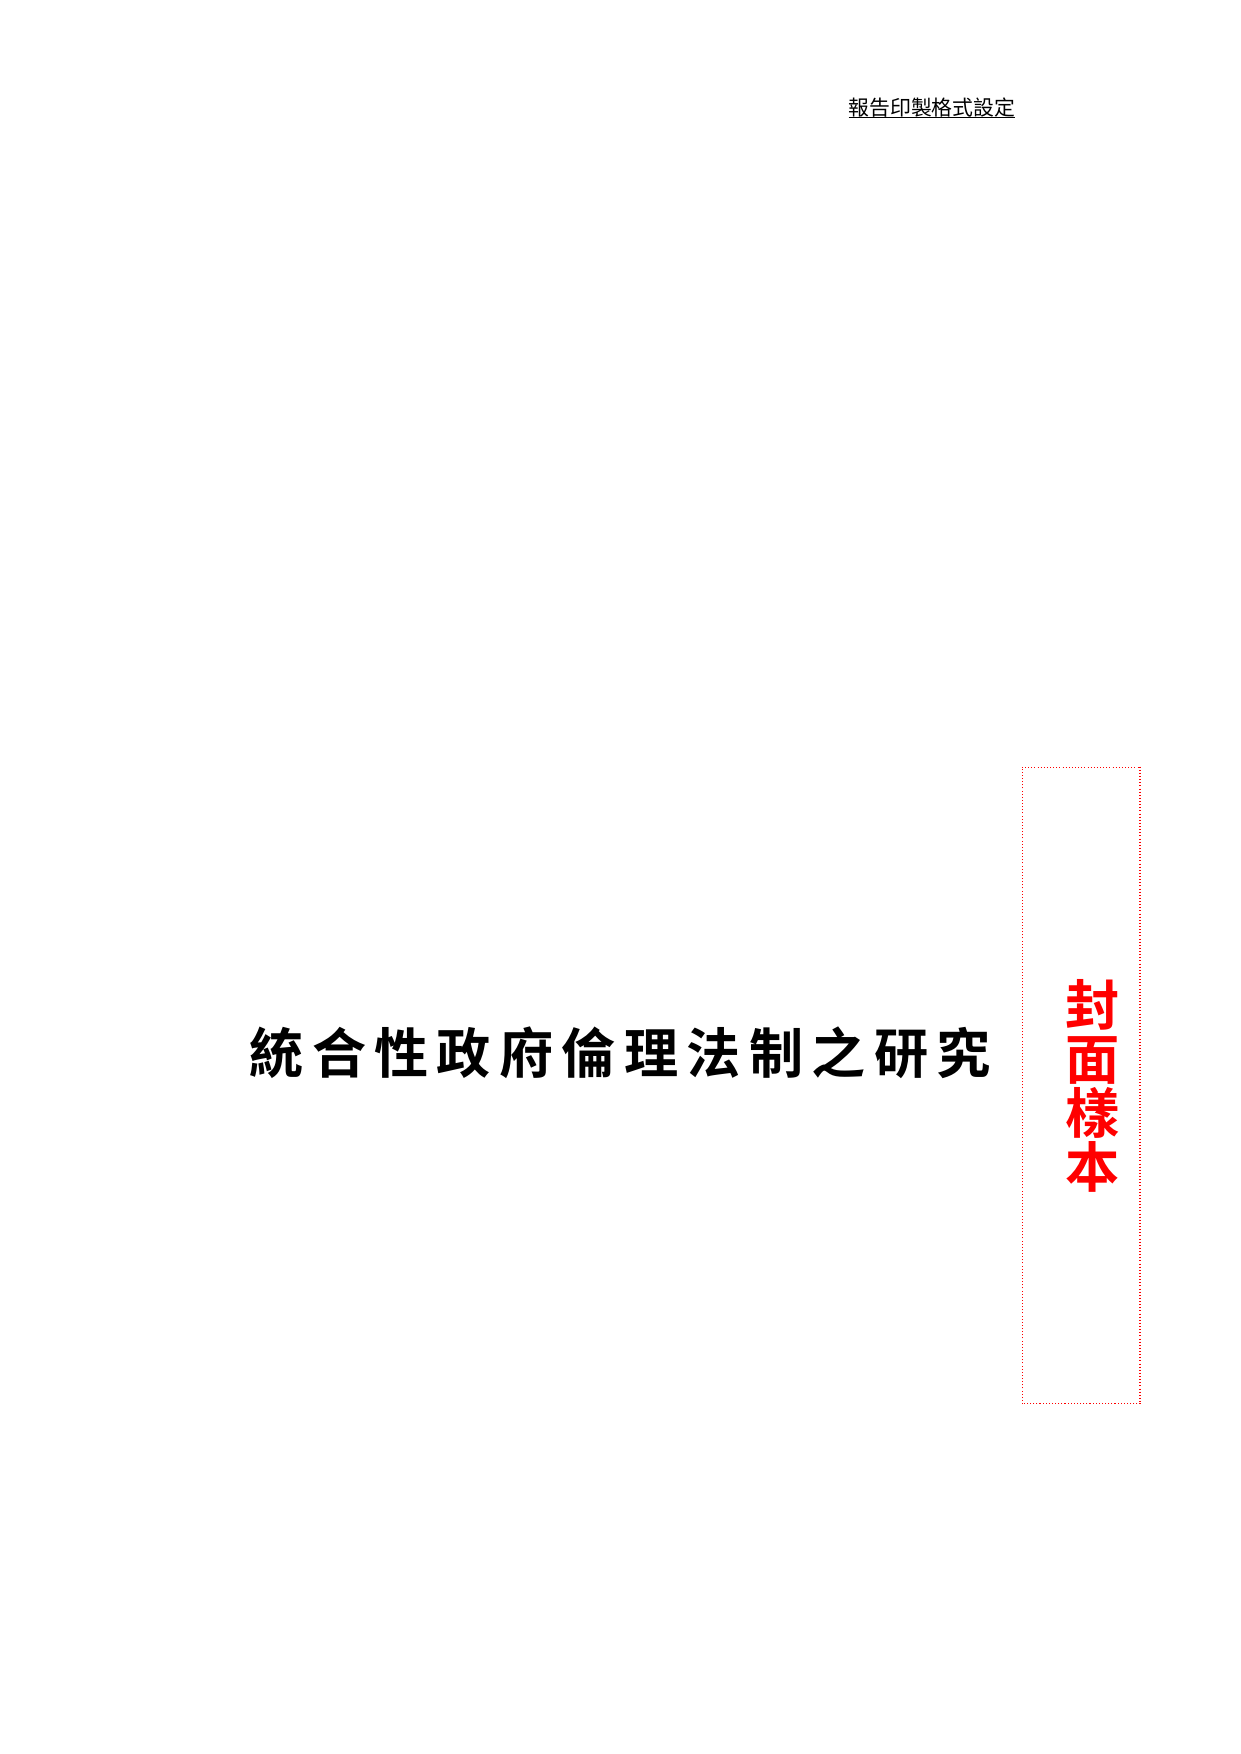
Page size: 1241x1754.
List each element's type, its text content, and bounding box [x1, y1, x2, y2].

text 統合性政府倫理法制之研究 [188, 977, 1022, 1102]
text 封面樣本 [1053, 783, 1132, 1387]
